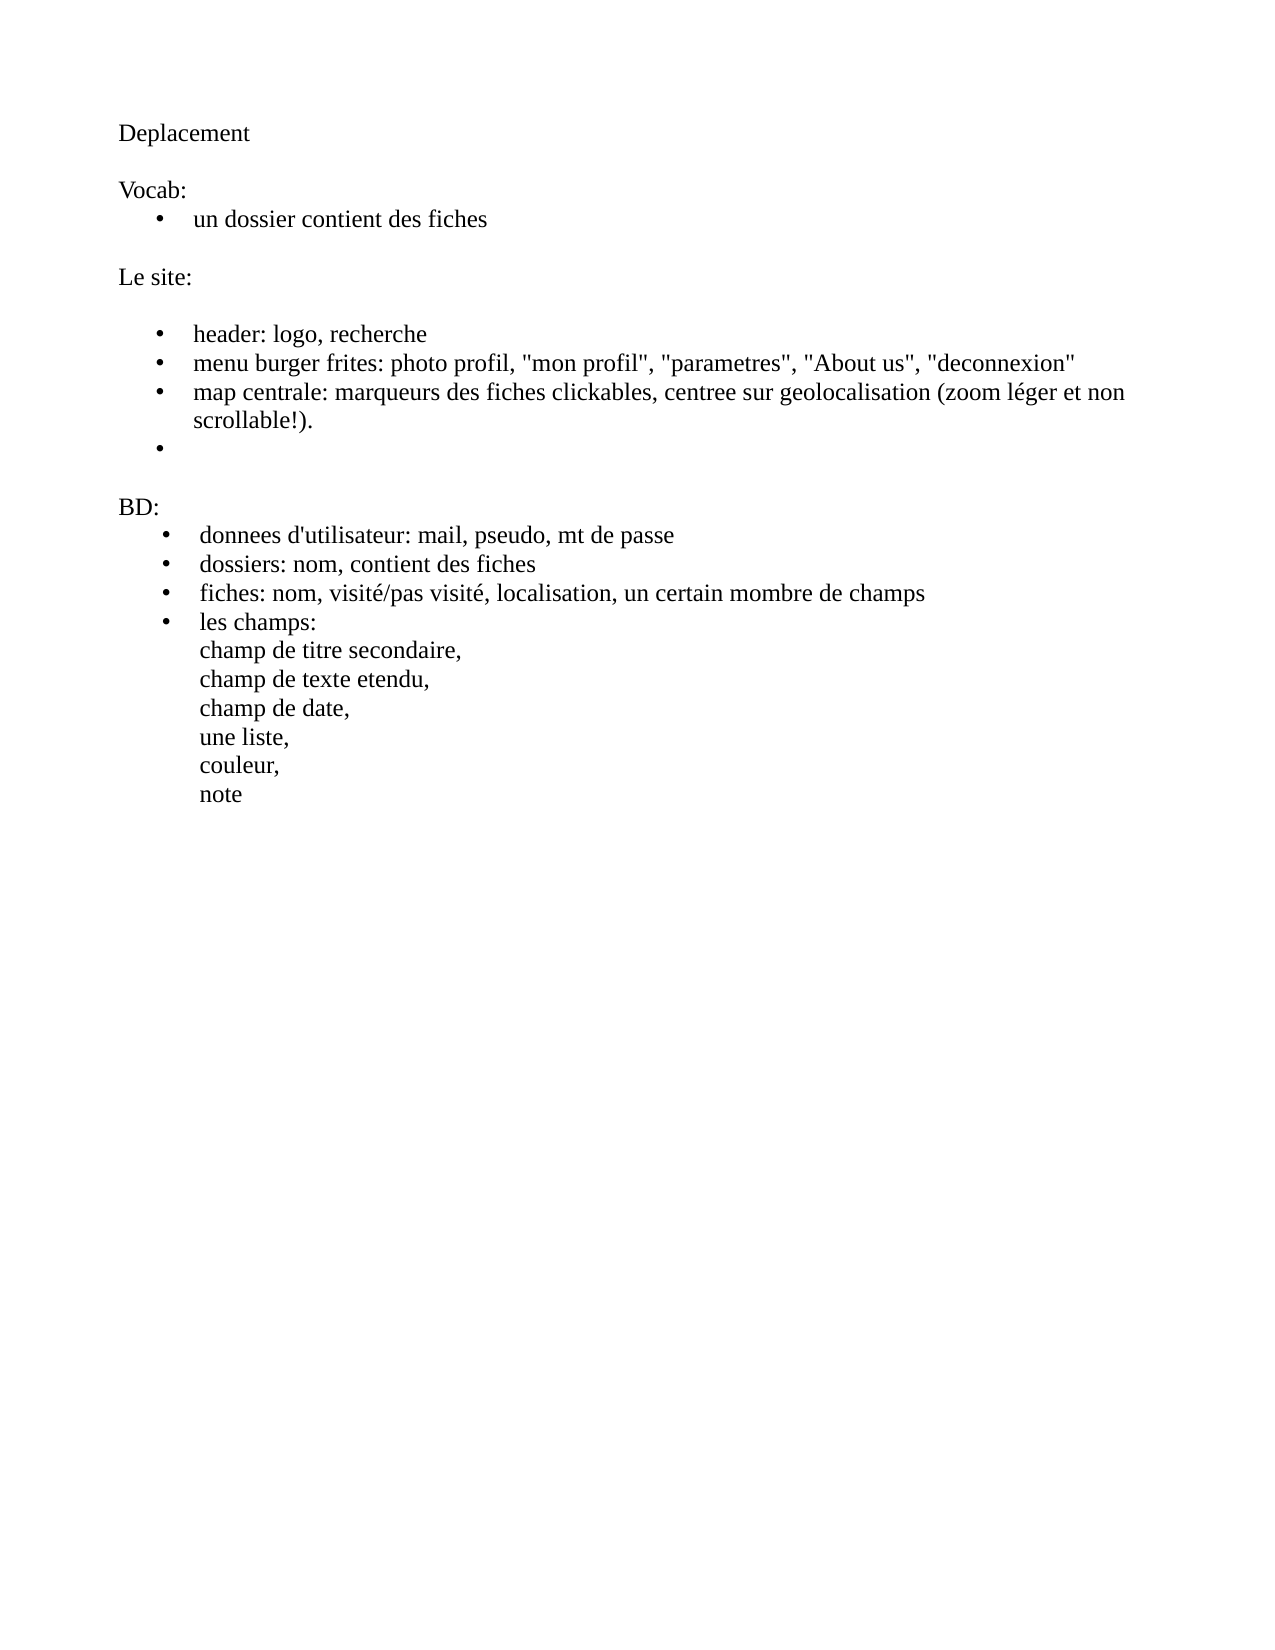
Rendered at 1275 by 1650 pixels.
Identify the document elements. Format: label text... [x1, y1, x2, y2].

list fiches: nom, visité/pas visité, localisation, un certain mombre de champs [162, 578, 1157, 607]
list dossiers: nom, contient des fiches [162, 549, 1157, 578]
list une liste, [162, 722, 1157, 751]
list champ de texte etendu, [162, 664, 1157, 693]
list champ de titre secondaire, [162, 636, 1157, 664]
text Le site: [118, 262, 1157, 291]
text BD: [118, 492, 1157, 521]
list champ de date, [162, 693, 1157, 722]
list les champs: [162, 607, 1157, 636]
list map centrale: marqueurs des fiches clickables, centree sur geolocalisation (zoom léger et non scrollable!). [156, 377, 1157, 434]
list donnees d'utilisateur: mail, pseudo, mt de passe [162, 521, 1157, 549]
list note [162, 779, 1157, 808]
list un dossier contient des fiches [156, 204, 1157, 233]
list header: logo, recherche [156, 319, 1157, 348]
text Deplacement [118, 118, 1157, 147]
list couleur, [162, 751, 1157, 779]
list menu burger frites: photo profil, "mon profil", "parametres", "About us", "deconnexion" [156, 348, 1157, 377]
text Vocab: [118, 176, 1157, 204]
